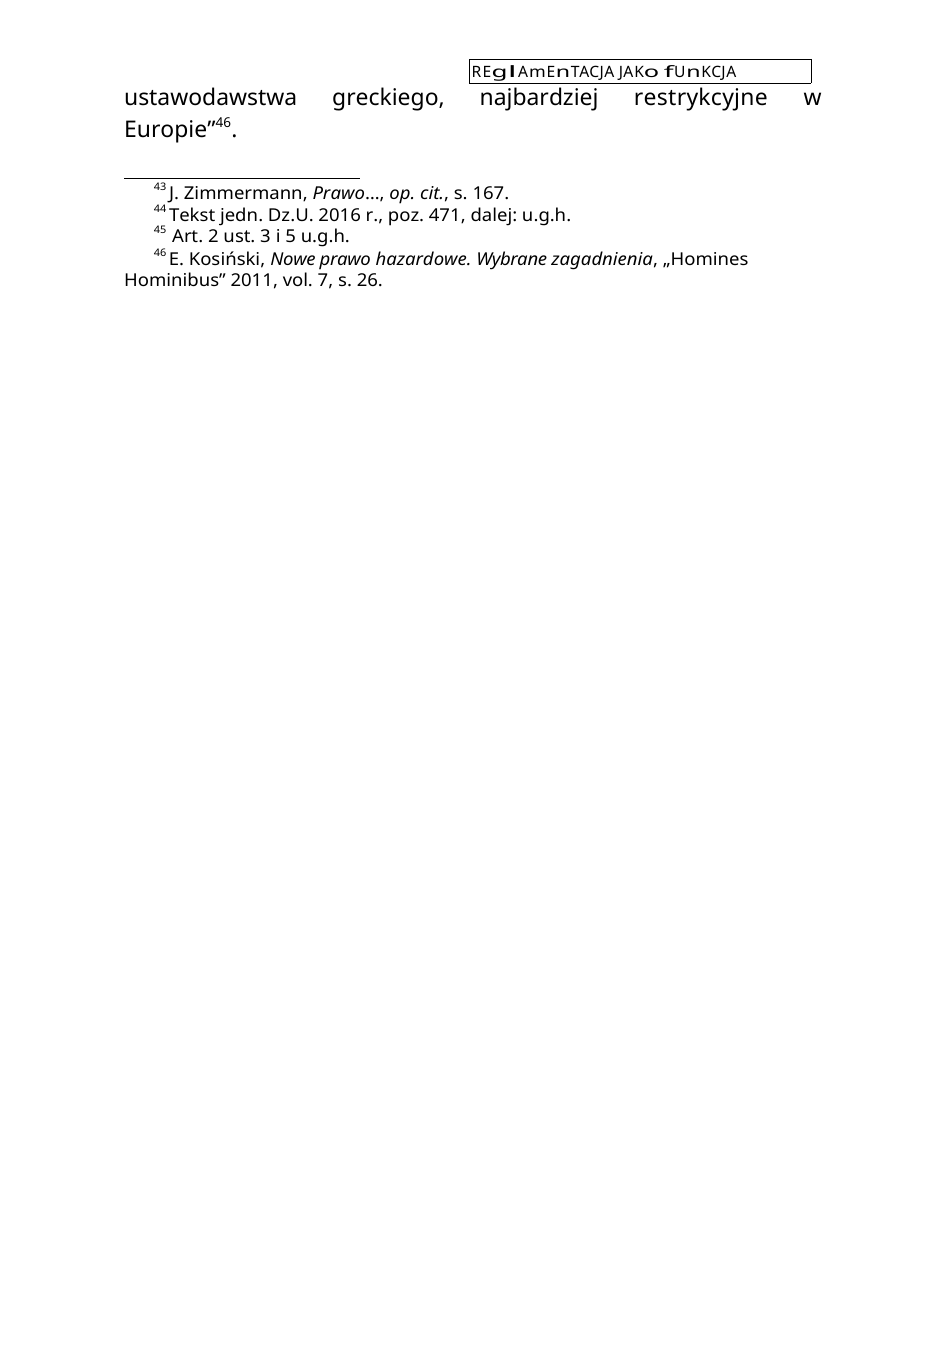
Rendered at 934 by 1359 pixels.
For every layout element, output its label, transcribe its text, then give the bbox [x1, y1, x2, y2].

text ustawodawstwa greckiego, najbardziej restrykcyjne w Europie”46. [124, 81, 821, 144]
text 46 E. Kosiński, Nowe prawo hazardowe. Wybrane zagadnienia, „Homines Hominibus” 2011, vol. 7, s. 26. [124, 247, 828, 291]
text 45 Art. 2 ust. 3 i 5 u.g.h. [153, 225, 898, 247]
text 43 J. Zimmermann, Prawo…, op. cit., s. 167. [153, 181, 898, 204]
text 44 Tekst jedn. Dz.U. 2016 r., poz. 471, dalej: u.g.h. [153, 204, 898, 225]
